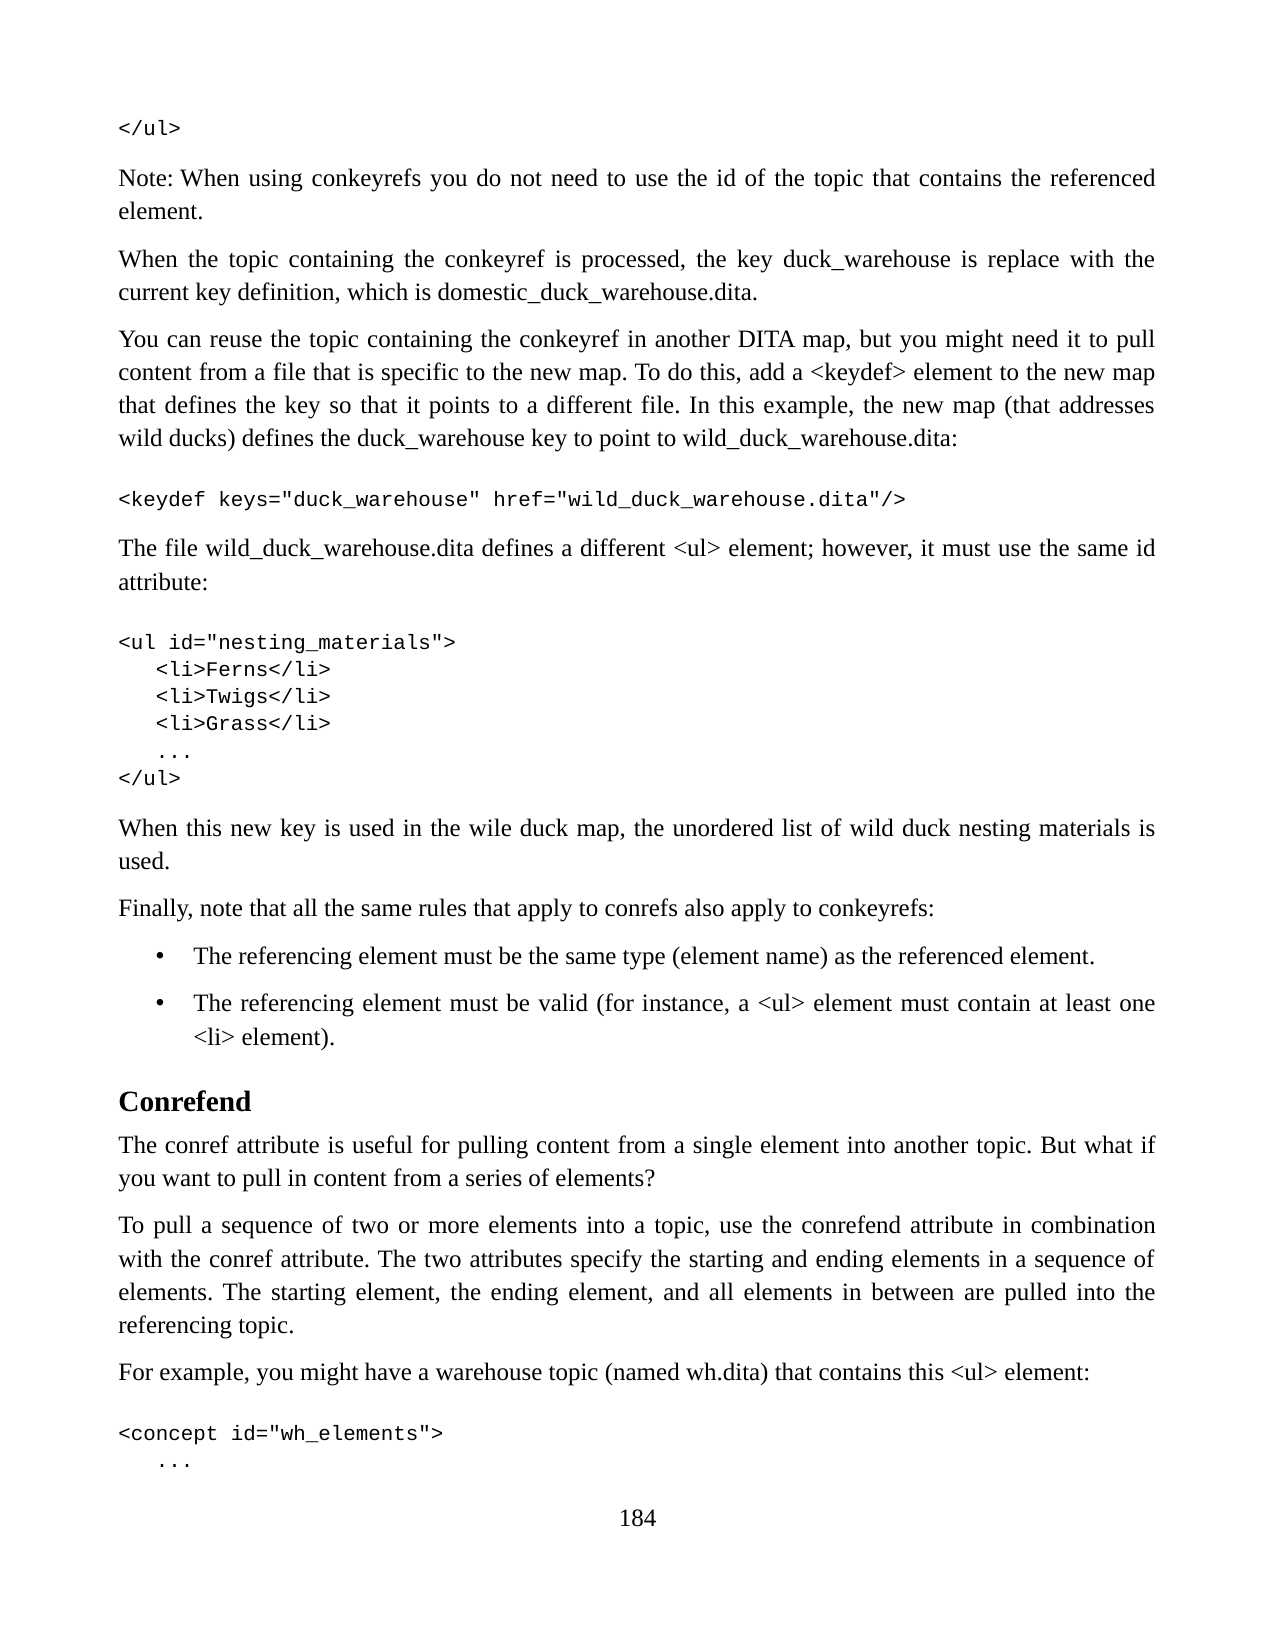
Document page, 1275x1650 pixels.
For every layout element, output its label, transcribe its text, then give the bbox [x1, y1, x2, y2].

text <keydef keys="duck_warehouse" href="wild_duck_warehouse.dita"/> [118, 489, 1157, 512]
text When this new key is used in the wile duck map, the unordered list of wild duck nesting materials is used. [118, 813, 1157, 874]
text You can reuse the topic containing the conkeyref in another DITA map, but you might need it to pull content from a file that is specific to the new map. To do this, add a <keydef> element to the new map that defines the key so that it points to a different file. In this example, the new map (that addresses wild ducks) defines the duck_warehouse key to point to wild_duck_warehouse.dita: [118, 324, 1157, 452]
list The referencing element must be valid (for instance, a <ul> element must contain at least one <li> element). [156, 988, 1157, 1050]
list The referencing element must be the same type (element name) as the referenced element. [156, 941, 1157, 970]
text The file wild_duck_warehouse.dita defines a different <ul> element; however, it must use the same id attribute: [118, 533, 1157, 595]
text For example, you might have a warehouse topic (named wh.dita) that contains this <ul> element: [118, 1357, 1157, 1386]
text </ul> [118, 118, 1157, 142]
text <ul id="nesting_materials"> <li>Ferns</li> <li>Twigs</li> <li>Grass</li> ... [118, 632, 1157, 764]
subtitle Conrefend [118, 1084, 1157, 1117]
text To pull a sequence of two or more elements into a topic, use the conrefend attribute in combination with the conref attribute. The two attributes specify the starting and ending elements in a sequence of elements. The starting element, the ending element, and all elements in between are pulled into the referencing topic. [118, 1211, 1157, 1338]
text <concept id="wh_elements"> ... [118, 1423, 1157, 1473]
text Finally, note that all the same rules that apply to conrefs also apply to conkeyrefs: [118, 893, 1157, 922]
text The conref attribute is useful for pulling content from a single element into another topic. But what if you want to pull in content from a series of elements? [118, 1130, 1157, 1192]
text When the topic containing the conkeyref is processed, the key duck_warehouse is replace with the current key definition, which is domestic_duck_warehouse.dita. [118, 244, 1157, 305]
text Note: When using conkeyrefs you do not need to use the id of the topic that contains the referenced element. [118, 163, 1157, 225]
text </ul> [118, 768, 1157, 791]
